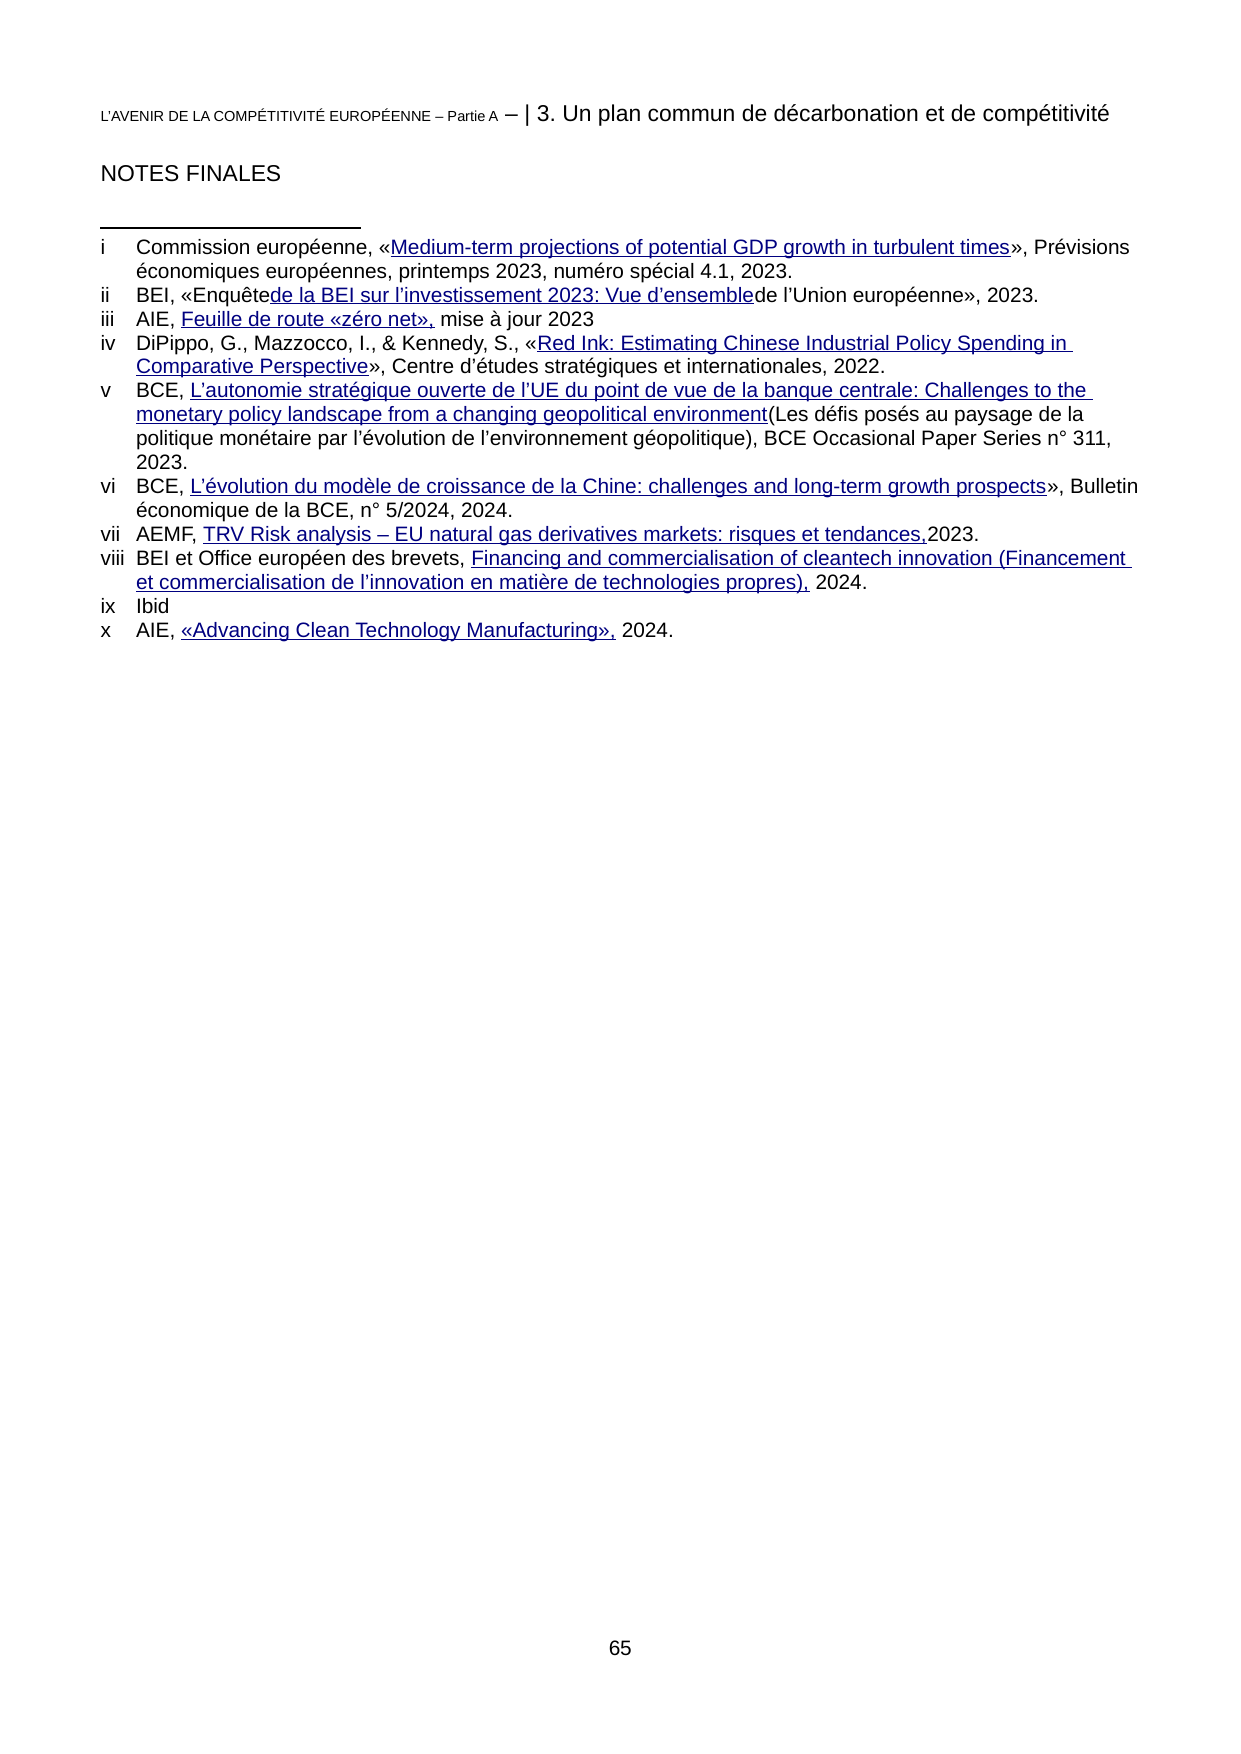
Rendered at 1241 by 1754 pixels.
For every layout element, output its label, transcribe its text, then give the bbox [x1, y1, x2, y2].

text AEMF, TRV Risk analysis – EU natural gas derivatives markets: risques et tendances,2023. [100, 522, 1140, 546]
text BEI et Office européen des brevets, Financing and commercialisation of cleantech innovation (Financement et commercialisation de l’innovation en matière de technologies propres), 2024. [100, 546, 1140, 594]
text BCE, L’évolution du modèle de croissance de la Chine: challenges and long-term growth prospects», Bulletin économique de la BCE, n° 5/2024, 2024. [100, 474, 1140, 522]
text Commission européenne, «Medium-term projections of potential GDP growth in turbulent times», Prévisions économiques européennes, printemps 2023, numéro spécial 4.1, 2023. [100, 234, 1140, 282]
text NOTES FINALES [100, 159, 1140, 186]
text AIE, Feuille de route «zéro net», mise à jour 2023 [100, 306, 1140, 330]
text Ibid [100, 594, 1140, 618]
text BCE, L’autonomie stratégique ouverte de l’UE du point de vue de la banque centrale: Challenges to the monetary policy landscape from a changing geopolitical environment(Les défis posés au paysage de la politique monétaire par l’évolution de l’environnement géopolitique), BCE Occasional Paper Series n° 311, 2023. [100, 378, 1140, 474]
text AIE, «Advancing Clean Technology Manufacturing», 2024. [100, 618, 1140, 642]
text BEI, «Enquêtede la BEI sur l’investissement 2023: Vue d’ensemblede l’Union européenne», 2023. [100, 282, 1140, 306]
text DiPippo, G., Mazzocco, I., & Kennedy, S., «Red Ink: Estimating Chinese Industrial Policy Spending in Comparative Perspective», Centre d’études stratégiques et internationales, 2022. [100, 330, 1140, 378]
